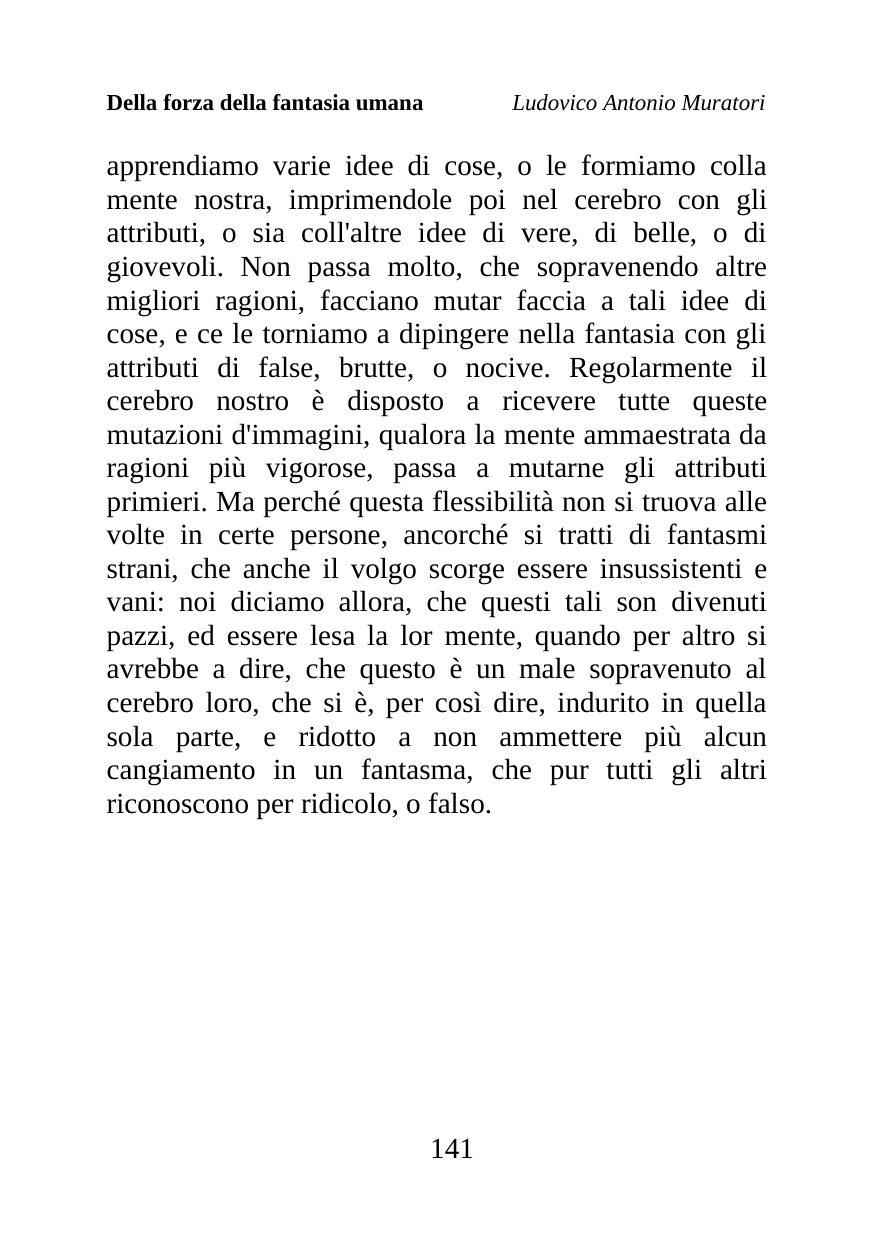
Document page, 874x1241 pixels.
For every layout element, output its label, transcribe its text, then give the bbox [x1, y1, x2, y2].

text apprendiamo varie idee di cose, o le formiamo colla mente nostra, imprimendole poi nel cerebro con gli attributi, o sia coll'altre idee di vere, di belle, o di giovevoli. Non passa molto, che sopravenendo altre migliori ragioni, facciano mutar faccia a tali idee di cose, e ce le torniamo a dipingere nella fantasia con gli attributi di false, brutte, o nocive. Regolarmente il cerebro nostro è disposto a ricevere tutte queste mutazioni d'immagini, qualora la mente ammaestrata da ragioni più vigorose, passa a mutarne gli attributi primieri. Ma perché questa flessibilità non si truova alle volte in certe persone, ancorché si tratti di fantasmi strani, che anche il volgo scorge essere insussistenti e vani: noi diciamo allora, che questi tali son divenuti pazzi, ed essere lesa la lor mente, quando per altro si avrebbe a dire, che questo è un male sopravenuto al cerebro loro, che si è, per così dire, indurito in quella sola parte, e ridotto a non ammettere più alcun cangiamento in un fantasma, che pur tutti gli altri riconoscono per ridicolo, o falso. [106, 148, 768, 819]
